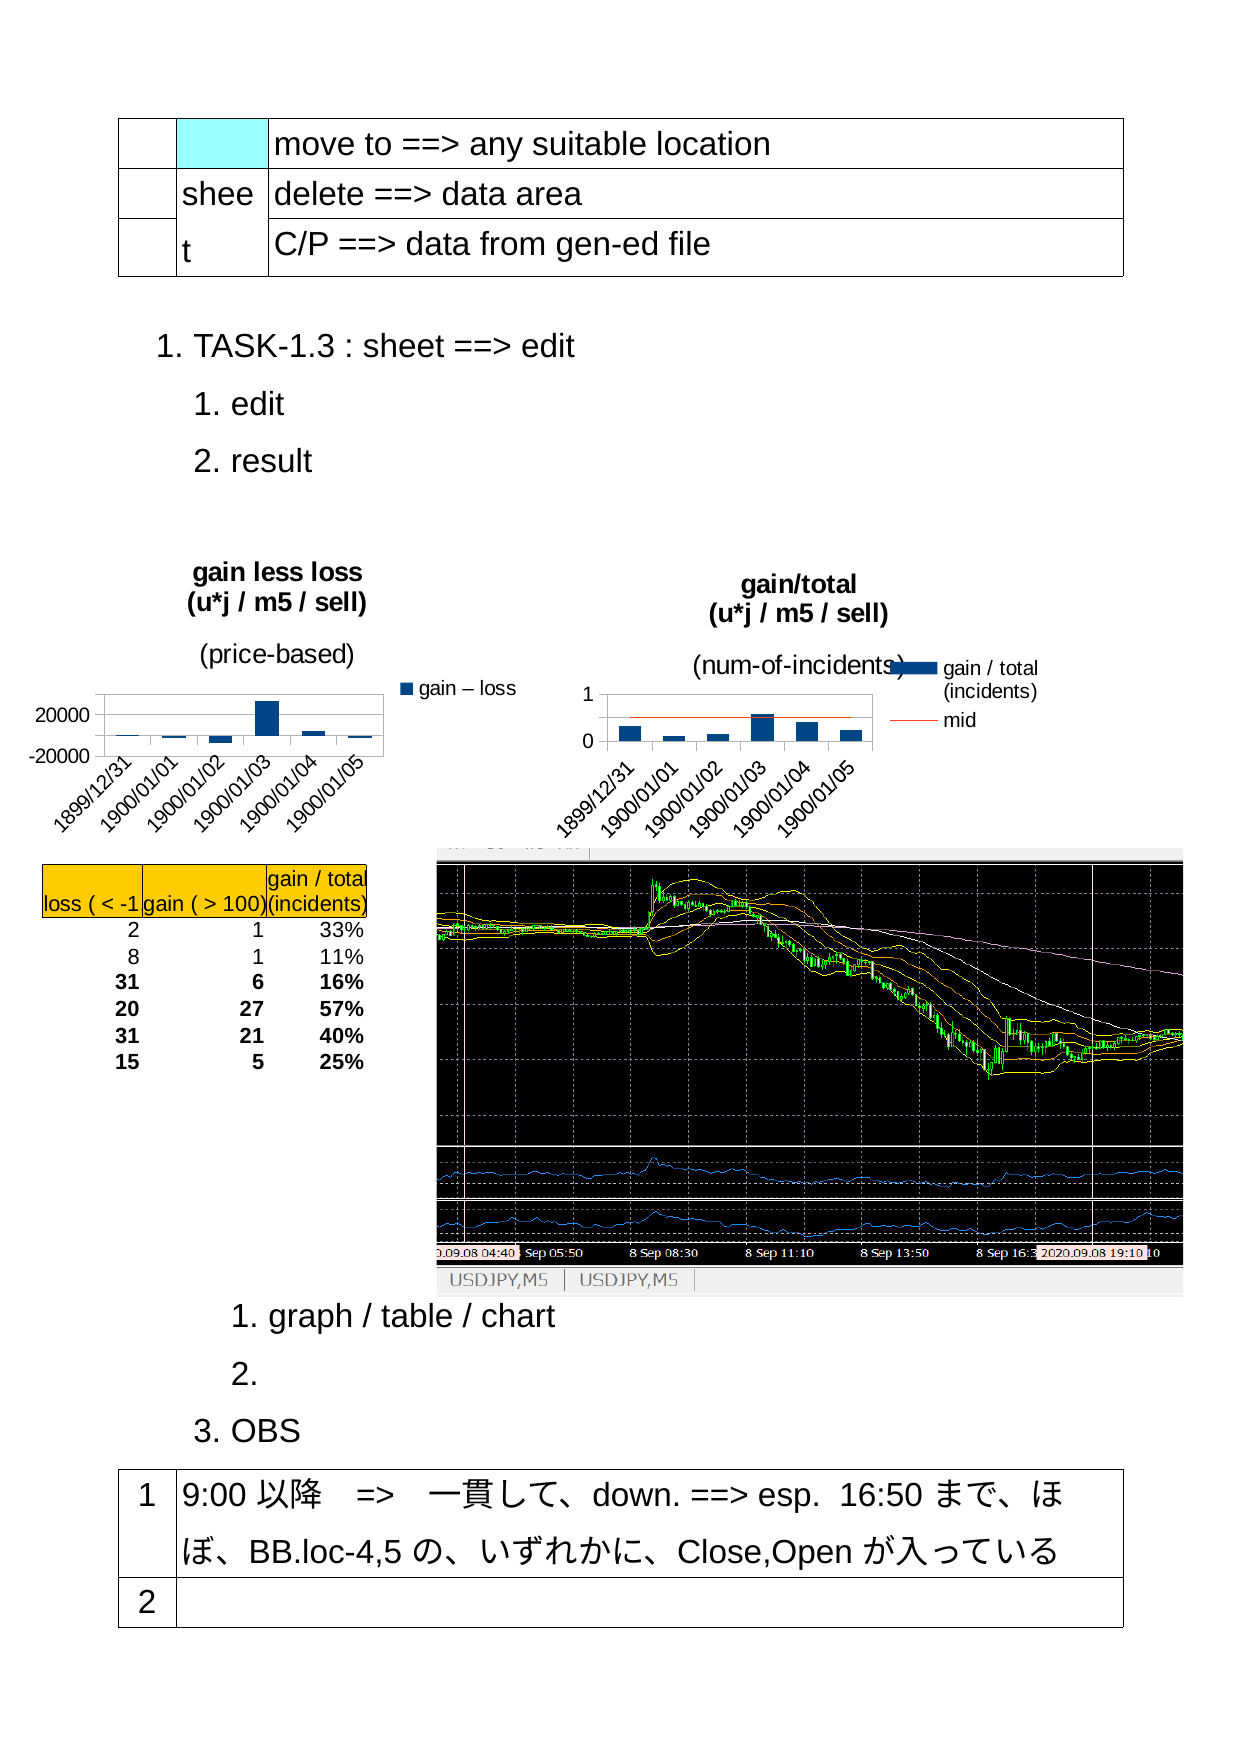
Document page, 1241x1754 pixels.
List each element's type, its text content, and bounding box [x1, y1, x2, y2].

table_header 1 [119, 1470, 176, 1577]
list edit [193, 384, 1122, 422]
table_header [177, 119, 268, 168]
table_cell 2 [119, 1578, 176, 1627]
table_cell [119, 169, 176, 218]
table_cell [177, 1578, 1123, 1627]
list OBS [193, 1411, 1122, 1450]
table_cell [119, 219, 176, 276]
table_cell sheet [177, 169, 268, 276]
list result [193, 441, 1122, 480]
list graph / table / chart [231, 499, 1122, 1335]
picture [436, 848, 1184, 1297]
table_cell delete ==> data area [269, 169, 1123, 218]
table_header [119, 119, 176, 168]
table_header 9:00 以降 => 一貫して、down. ==> esp. 16:50 まで、ほぼ、BB.loc-4,5 の、いずれかに、Close,Open が入っている [177, 1470, 1123, 1577]
list TASK-1.3 : sheet ==> edit [156, 326, 1122, 364]
table_cell move to ==> any suitable location [269, 119, 1123, 168]
table_cell C/P ==> data from gen-ed file [269, 219, 1123, 276]
